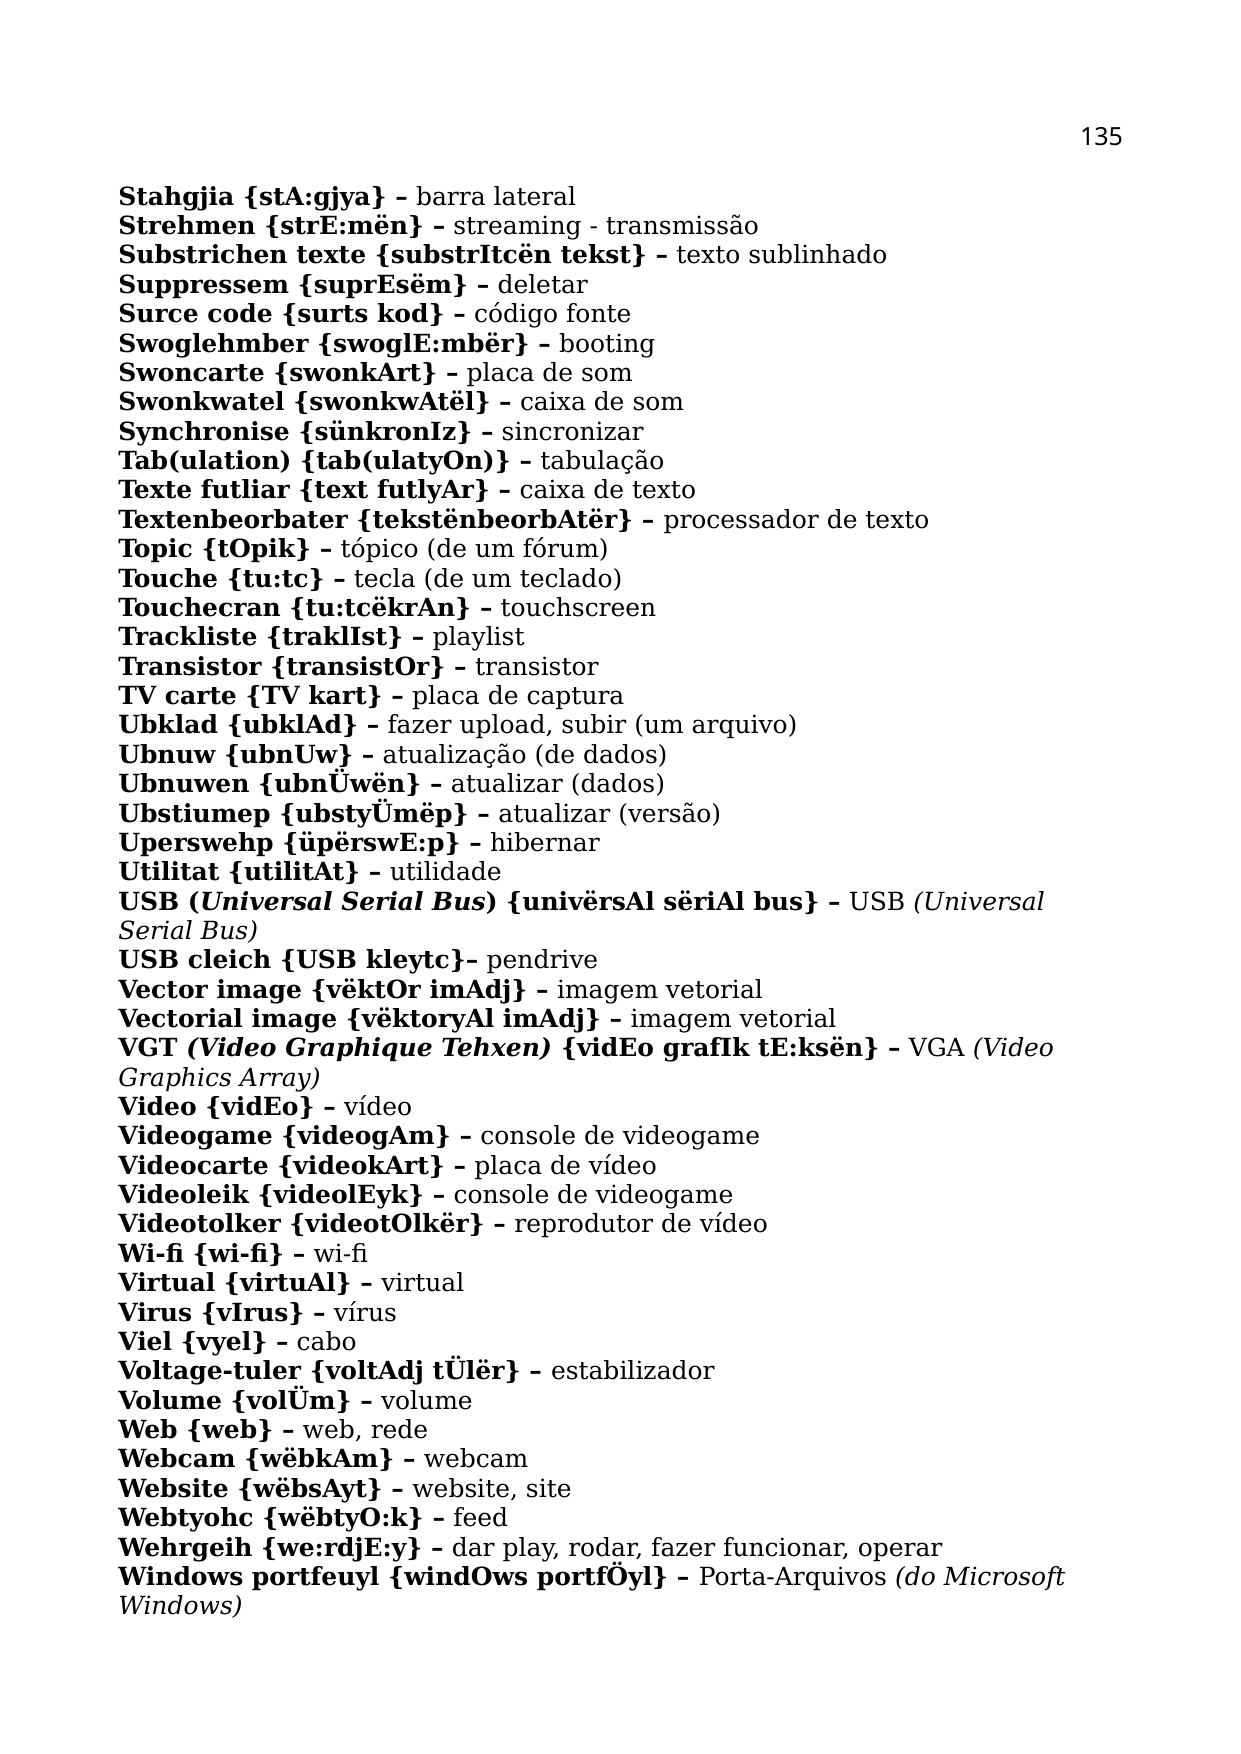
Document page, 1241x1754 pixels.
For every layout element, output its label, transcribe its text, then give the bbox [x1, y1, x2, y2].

text Videocarte {videokArt} – placa de vídeo [118, 1151, 1123, 1180]
text Videogame {videogAm} – console de videogame [118, 1121, 1123, 1151]
text Videotolker {videotOlkër} – reprodutor de vídeo [118, 1209, 1123, 1239]
text Voltage-tuler {voltAdj tÜlër} – estabilizador [118, 1356, 1123, 1386]
text Strehmen {strE:mën} – streaming - transmissão [118, 211, 1123, 240]
text Synchronise {sünkronIz} – sincronizar [118, 417, 1123, 446]
text Web {web} – web, rede [118, 1415, 1123, 1444]
text Ubklad {ubklAd} – fazer upload, subir (um arquivo) [118, 710, 1123, 740]
text Transistor {transistOr} – transistor [118, 652, 1123, 681]
text Virtual {virtuAl} – virtual [118, 1268, 1123, 1297]
text TV carte {TV kart} – placa de captura [118, 681, 1123, 710]
text Swonkwatel {swonkwAtël} – caixa de som [118, 387, 1123, 417]
text Swoglehmber {swoglE:mbër} – booting [118, 328, 1123, 358]
text Virus {vIrus} – vírus [118, 1297, 1123, 1327]
text Viel {vyel} – cabo [118, 1327, 1123, 1356]
text USB (Universal Serial Bus) {univërsAl sëriAl bus} – USB (Universal Serial Bus) [118, 887, 1123, 945]
text Texte futliar {text futlyAr} – caixa de texto [118, 475, 1123, 505]
text Ubnuw {ubnUw} – atualização (de dados) [118, 740, 1123, 769]
text Volume {volÜm} – volume [118, 1386, 1123, 1415]
text Vectorial image {vëktoryAl imAdj} – imagem vetorial [118, 1004, 1123, 1033]
text Touche {tu:tc} – tecla (de um teclado) [118, 563, 1123, 593]
text Uperswehp {üpërswE:p} – hibernar [118, 828, 1123, 857]
text Website {wëbsAyt} – website, site [118, 1474, 1123, 1503]
text Wi-fi {wi-fi} – wi-fi [118, 1239, 1123, 1268]
text Ubnuwen {ubnÜwën} – atualizar (dados) [118, 769, 1123, 798]
text Stahgjia {stA:gjya} – barra lateral [118, 182, 1123, 211]
text Swoncarte {swonkArt} – placa de som [118, 358, 1123, 387]
text Webtyohc {wëbtyO:k} – feed [118, 1503, 1123, 1532]
text USB cleich {USB kleytc}– pendrive [118, 945, 1123, 974]
text Webcam {wëbkAm} – webcam [118, 1444, 1123, 1474]
text Textenbeorbater {tekstënbeorbAtër} – processador de texto [118, 505, 1123, 534]
text VGT (Video Graphique Tehxen) {vidEo grafIk tE:ksën} – VGA (Video Graphics Array) [118, 1033, 1123, 1092]
text Vector image {vëktOr imAdj} – imagem vetorial [118, 974, 1123, 1004]
text Utilitat {utilitAt} – utilidade [118, 857, 1123, 887]
text Substrichen texte {substrItcën tekst} – texto sublinhado [118, 240, 1123, 270]
text Topic {tOpik} – tópico (de um fórum) [118, 534, 1123, 563]
text Ubstiumep {ubstyÜmëp} – atualizar (versão) [118, 798, 1123, 828]
text Videoleik {videolEyk} – console de videogame [118, 1180, 1123, 1209]
text Wehrgeih {we:rdjE:y} – dar play, rodar, fazer funcionar, operar [118, 1532, 1123, 1562]
text Surce code {surts kod} – código fonte [118, 299, 1123, 328]
text Windows portfeuyl {windOws portfÖyl} – Porta-Arquivos (do Microsoft Windows) [118, 1562, 1123, 1620]
text Touchecran {tu:tcëkrAn} – touchscreen [118, 593, 1123, 622]
text Tab(ulation) {tab(ulatyOn)} – tabulação [118, 446, 1123, 475]
text Trackliste {traklIst} – playlist [118, 622, 1123, 652]
text Video {vidEo} – vídeo [118, 1092, 1123, 1121]
text Suppressem {suprEsëm} – deletar [118, 270, 1123, 299]
